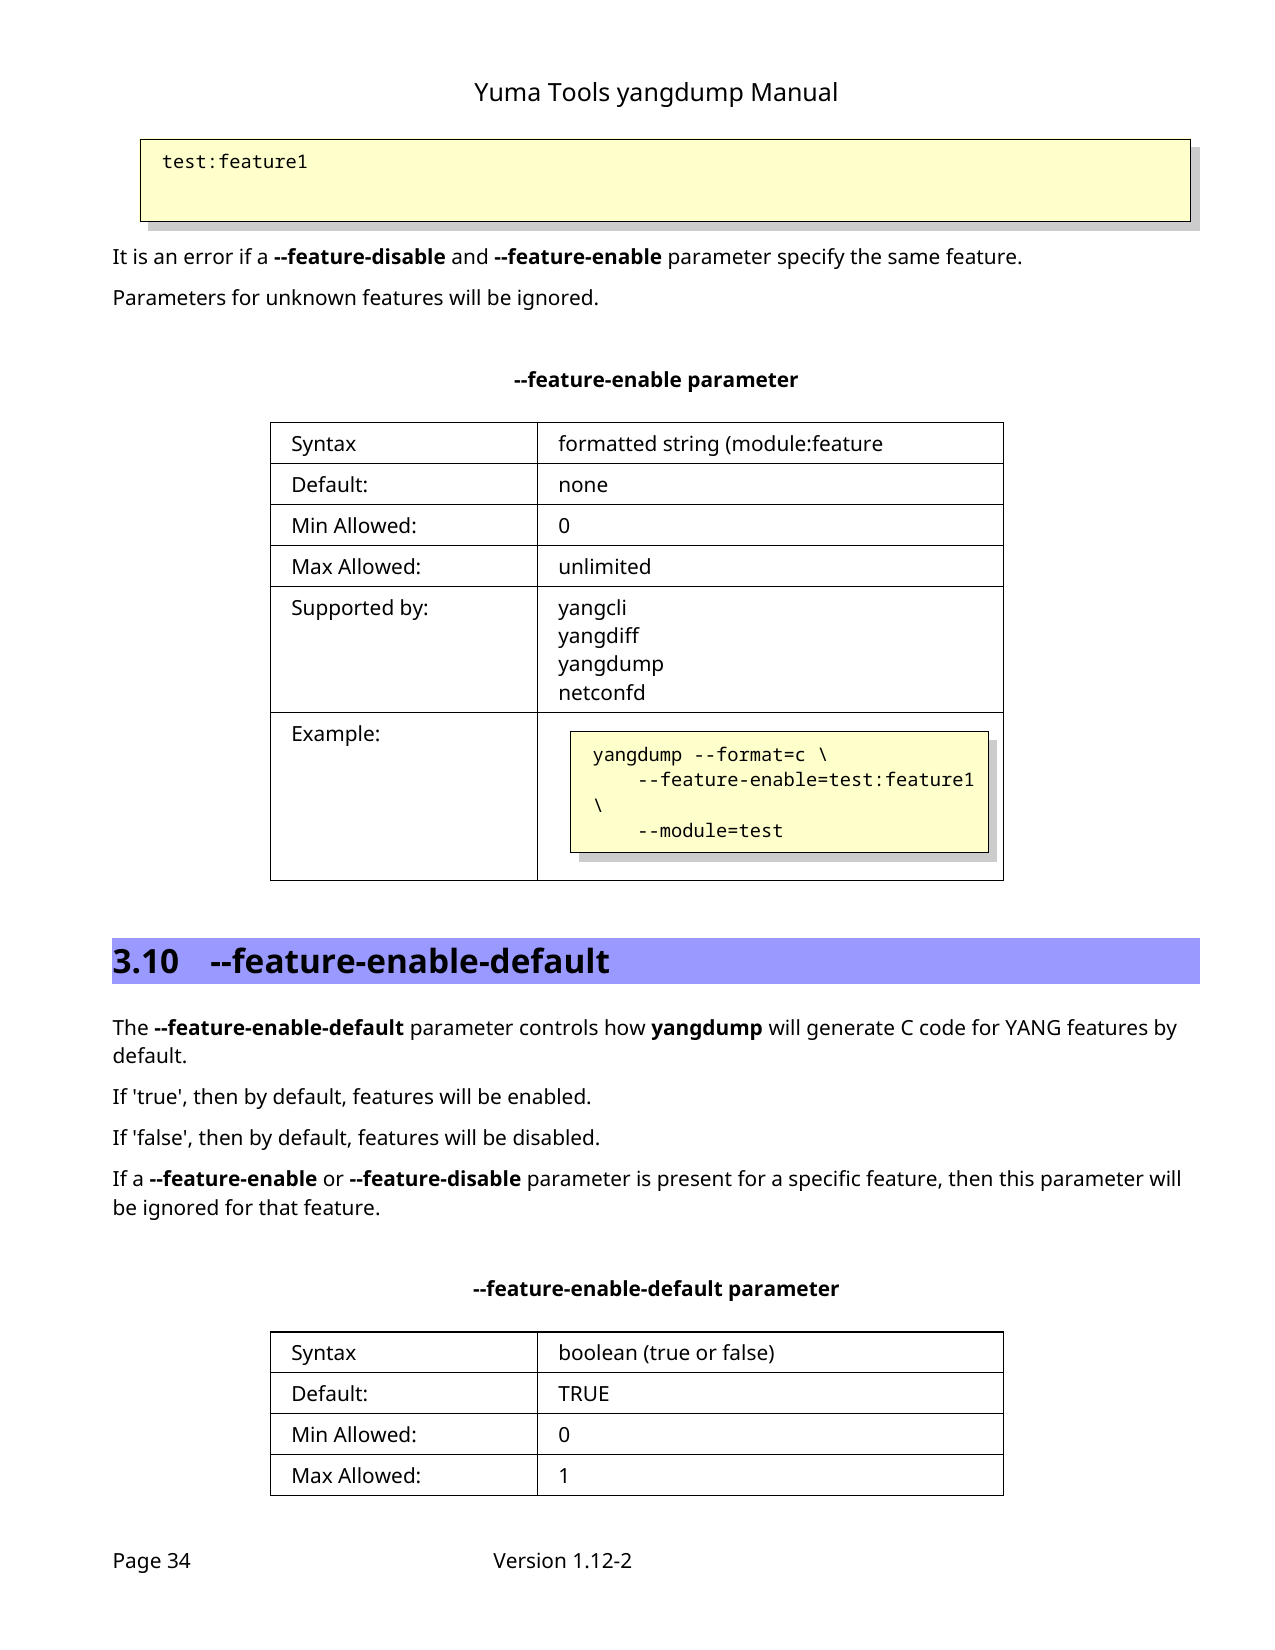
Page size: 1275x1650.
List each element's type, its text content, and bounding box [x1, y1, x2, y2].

table_cell 0 [538, 505, 1003, 545]
table_cell Max Allowed: [271, 546, 537, 586]
text If a --feature-enable or --feature-disable parameter is present for a specific feature, then this parameter will be ignored for that feature. [112, 1164, 1200, 1221]
table_cell 0 [538, 1414, 1003, 1454]
table_cell yangcli yangdiff yangdump netconfd [538, 587, 1003, 712]
table_cell none [538, 464, 1003, 504]
subtitle --feature-enable-default [112, 938, 1200, 984]
table_cell 1 [538, 1455, 1003, 1495]
text Parameters for unknown features will be ignored. [112, 283, 1200, 312]
table_header Syntax [271, 423, 537, 463]
table_header formatted string (module:feature [538, 423, 1003, 463]
table_cell Max Allowed: [271, 1455, 537, 1495]
text If 'false', then by default, features will be disabled. [112, 1123, 1200, 1152]
table_cell Default: [271, 464, 537, 504]
table_cell Default: [271, 1373, 537, 1413]
text The --feature-enable-default parameter controls how yangdump will generate C code for YANG features by default. [112, 1013, 1200, 1070]
table_cell yangdump --format=c \ --feature-enable=test:feature1 \ --module=test [538, 713, 1003, 880]
table_cell TRUE [538, 1373, 1003, 1413]
table_cell Supported by: [271, 587, 537, 712]
text It is an error if a --feature-disable and --feature-enable parameter specify the same feature. [112, 242, 1200, 271]
table_cell unlimited [538, 546, 1003, 586]
text test:feature1 [141, 140, 1190, 174]
subtitle --feature-enable parameter [127, 365, 1185, 394]
table_cell Example: [271, 713, 537, 880]
table_header Syntax [271, 1333, 537, 1372]
table_cell Min Allowed: [271, 505, 537, 545]
text If 'true', then by default, features will be enabled. [112, 1082, 1200, 1111]
subtitle --feature-enable-default parameter [127, 1274, 1185, 1303]
table_cell Min Allowed: [271, 1414, 537, 1454]
table_header boolean (true or false) [538, 1333, 1003, 1372]
